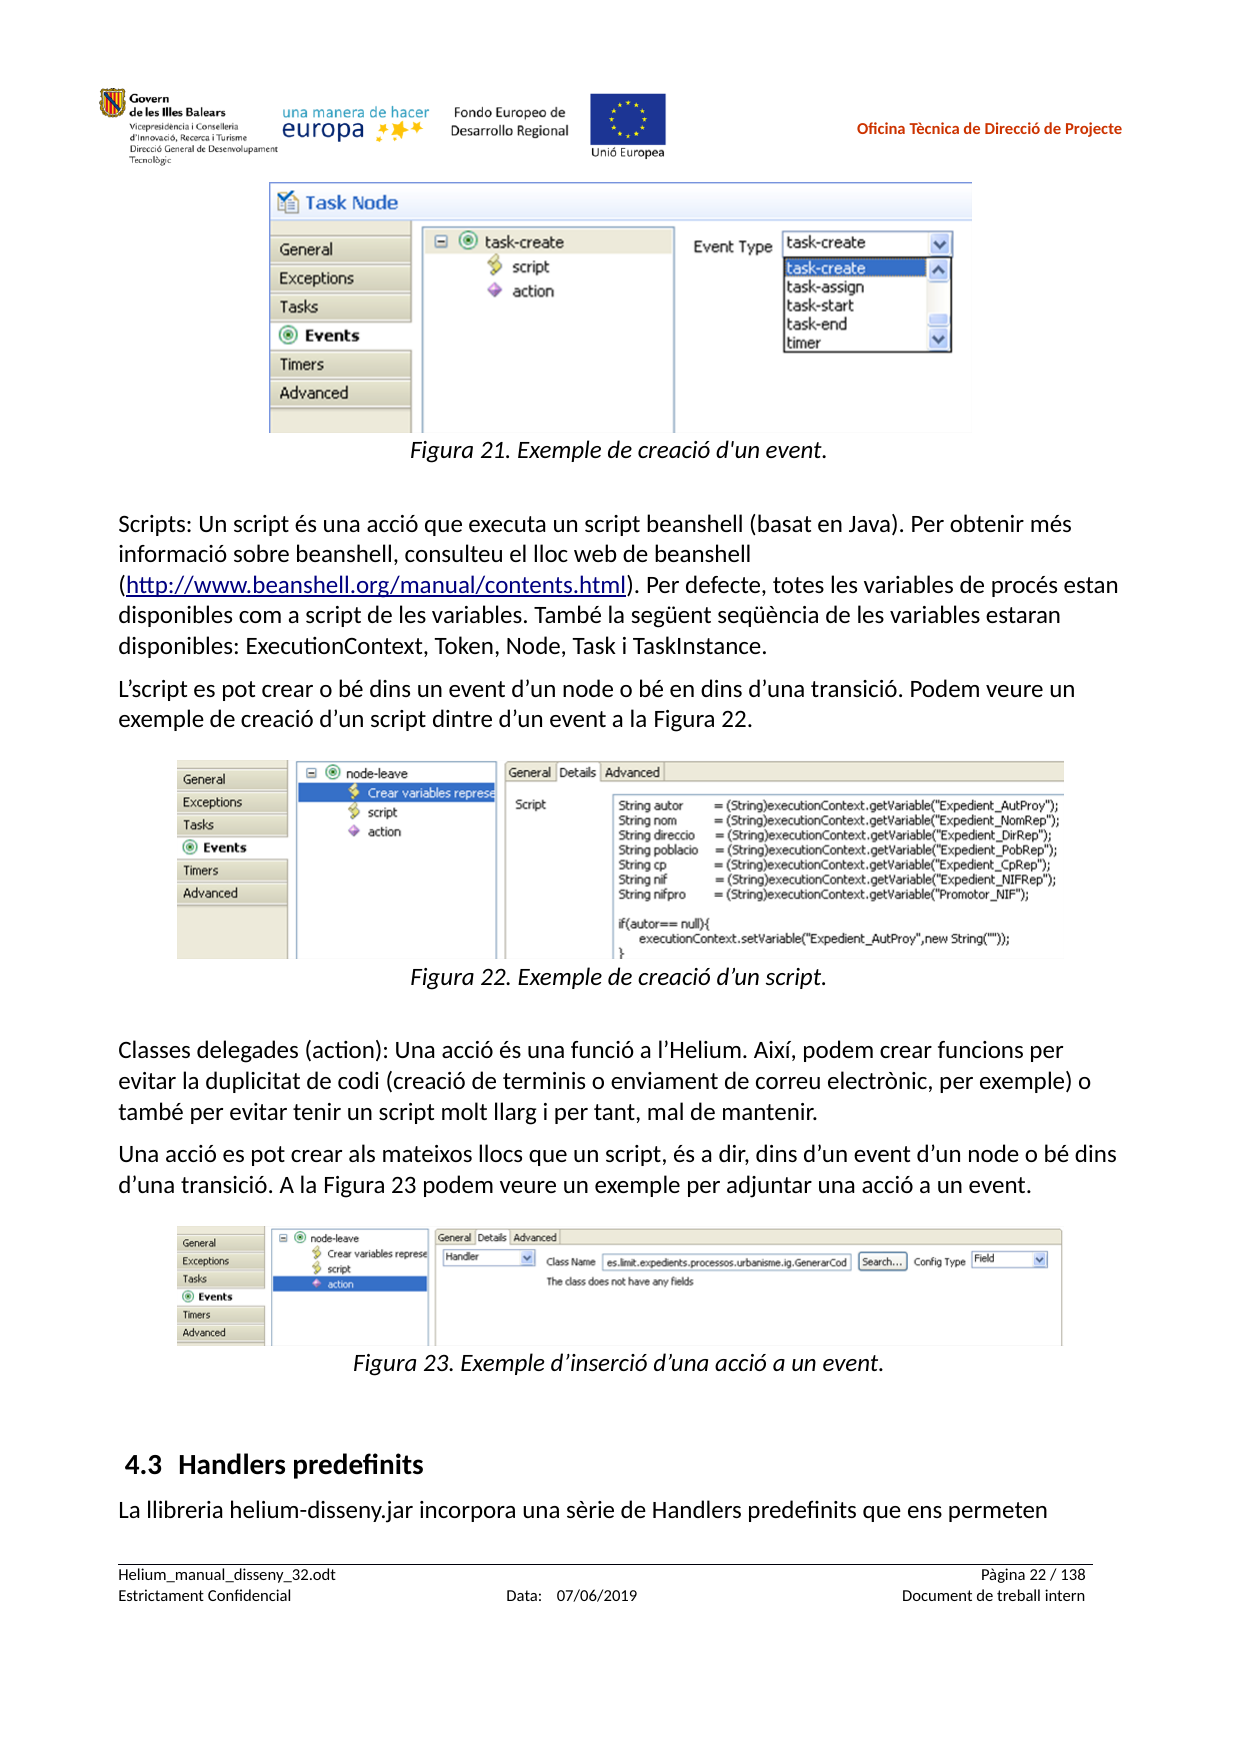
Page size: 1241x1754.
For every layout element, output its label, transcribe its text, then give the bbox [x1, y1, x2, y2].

text Figura 22. Exemple de creació d’un script. [175, 961, 1065, 992]
text Classes delegades (action): Una acció és una funció a l’Helium. Així, podem crear funcions per evitar la duplicitat de codi (creació de terminis o enviament de correu electrònic, per exemple) o també per evitar tenir un script molt llarg i per tant, mal de mantenir. [118, 1034, 1122, 1126]
subtitle Handlers predefinits [118, 1446, 1122, 1482]
picture [267, 180, 974, 435]
text L’script es pot crear o bé dins un event d’un node o bé en dins d’una transició. Podem veure un exemple de creació d’un script dintre d’un event a la Figura 22. [118, 673, 1122, 734]
picture [99, 87, 668, 166]
text Una acció es pot crear als mateixos llocs que un script, és a dir, dins d’un event d’un node o bé dins d’una transició. A la Figura 23 podem veure un exemple per adjuntar una acció a un event. [118, 1139, 1122, 1200]
text La llibreria helium-disseny.jar incorpora una sèrie de Handlers predefinits que ens permeten [118, 1494, 1122, 1525]
text Scripts: Un script és una acció que executa un script beanshell (basat en Java). Per obtenir més informació sobre beanshell, consulteu el lloc web de beanshell (http://www.beanshell.org/manual/contents.html). Per defecte, totes les variables de procés estan disponibles com a script de les variables. També la següent seqüència de les variables estaran disponibles: ExecutionContext, Token, Node, Task i TaskInstance. [118, 508, 1122, 661]
picture [175, 759, 1065, 961]
picture [175, 1224, 1065, 1348]
text Figura 21. Exemple de creació d'un event. [267, 435, 973, 465]
text Figura 23. Exemple d’inserció d’una acció a un event. [175, 1348, 1065, 1378]
